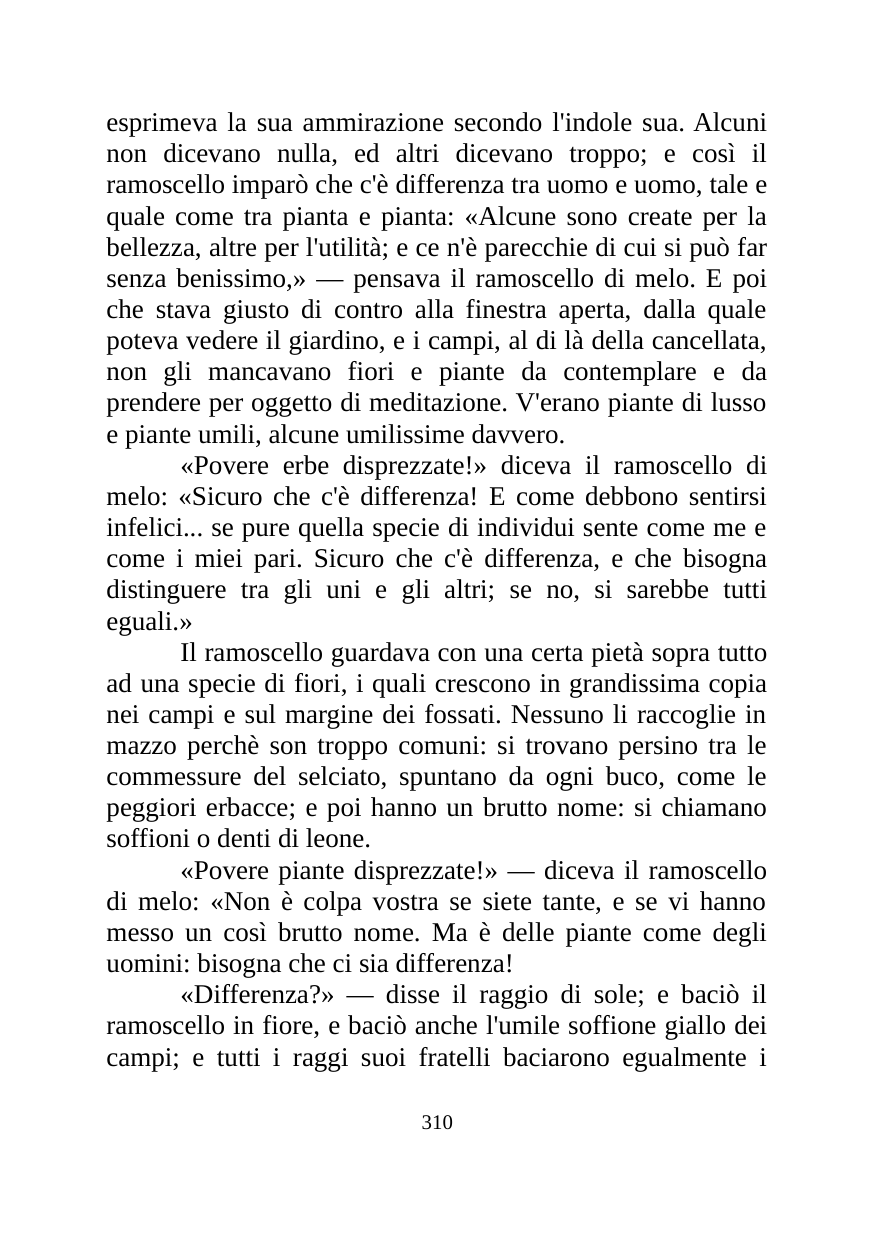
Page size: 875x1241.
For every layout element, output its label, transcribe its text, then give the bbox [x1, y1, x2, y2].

text «Povere piante disprezzate!» — diceva il ramoscello di melo: «Non è colpa vostra se siete tante, e se vi hanno messo un così brutto nome. Ma è delle piante come degli uomini: bisogna che ci sia differenza! [106, 854, 768, 978]
text Il ramoscello guardava con una certa pietà sopra tutto ad una specie di fiori, i quali crescono in grandissima copia nei campi e sul margine dei fossati. Nessuno li raccoglie in mazzo perchè son troppo comuni: si trovano persino tra le commessure del selciato, spuntano da ogni buco, come le peggiori erbacce; e poi hanno un brutto nome: si chiamano soffioni o denti di leone. [106, 636, 768, 854]
text «Differenza?» — disse il raggio di sole; e baciò il ramoscello in fiore, e baciò anche l'umile soffione giallo dei campi; e tutti i raggi suoi fratelli baciarono egualmente i [106, 978, 768, 1072]
text esprimeva la sua ammirazione secondo l'indole sua. Alcuni non dicevano nulla, ed altri dicevano troppo; e così il ramoscello imparò che c'è differenza tra uomo e uomo, tale e quale come tra pianta e pianta: «Alcune sono create per la bellezza, altre per l'utilità; e ce n'è parecchie di cui si può far senza benissimo,» — pensava il ramoscello di melo. E poi che stava giusto di contro alla finestra aperta, dalla quale poteva vedere il giardino, e i campi, al di là della cancellata, non gli mancavano fiori e piante da contemplare e da prendere per oggetto di meditazione. V'erano piante di lusso e piante umili, alcune umilissime davvero. [106, 106, 768, 449]
text «Povere erbe disprezzate!» diceva il ramoscello di melo: «Sicuro che c'è differenza! E come debbono sentirsi infelici... se pure quella specie di individui sente come me e come i miei pari. Sicuro che c'è differenza, e che bisogna distinguere tra gli uni e gli altri; se no, si sarebbe tutti eguali.» [106, 449, 768, 636]
